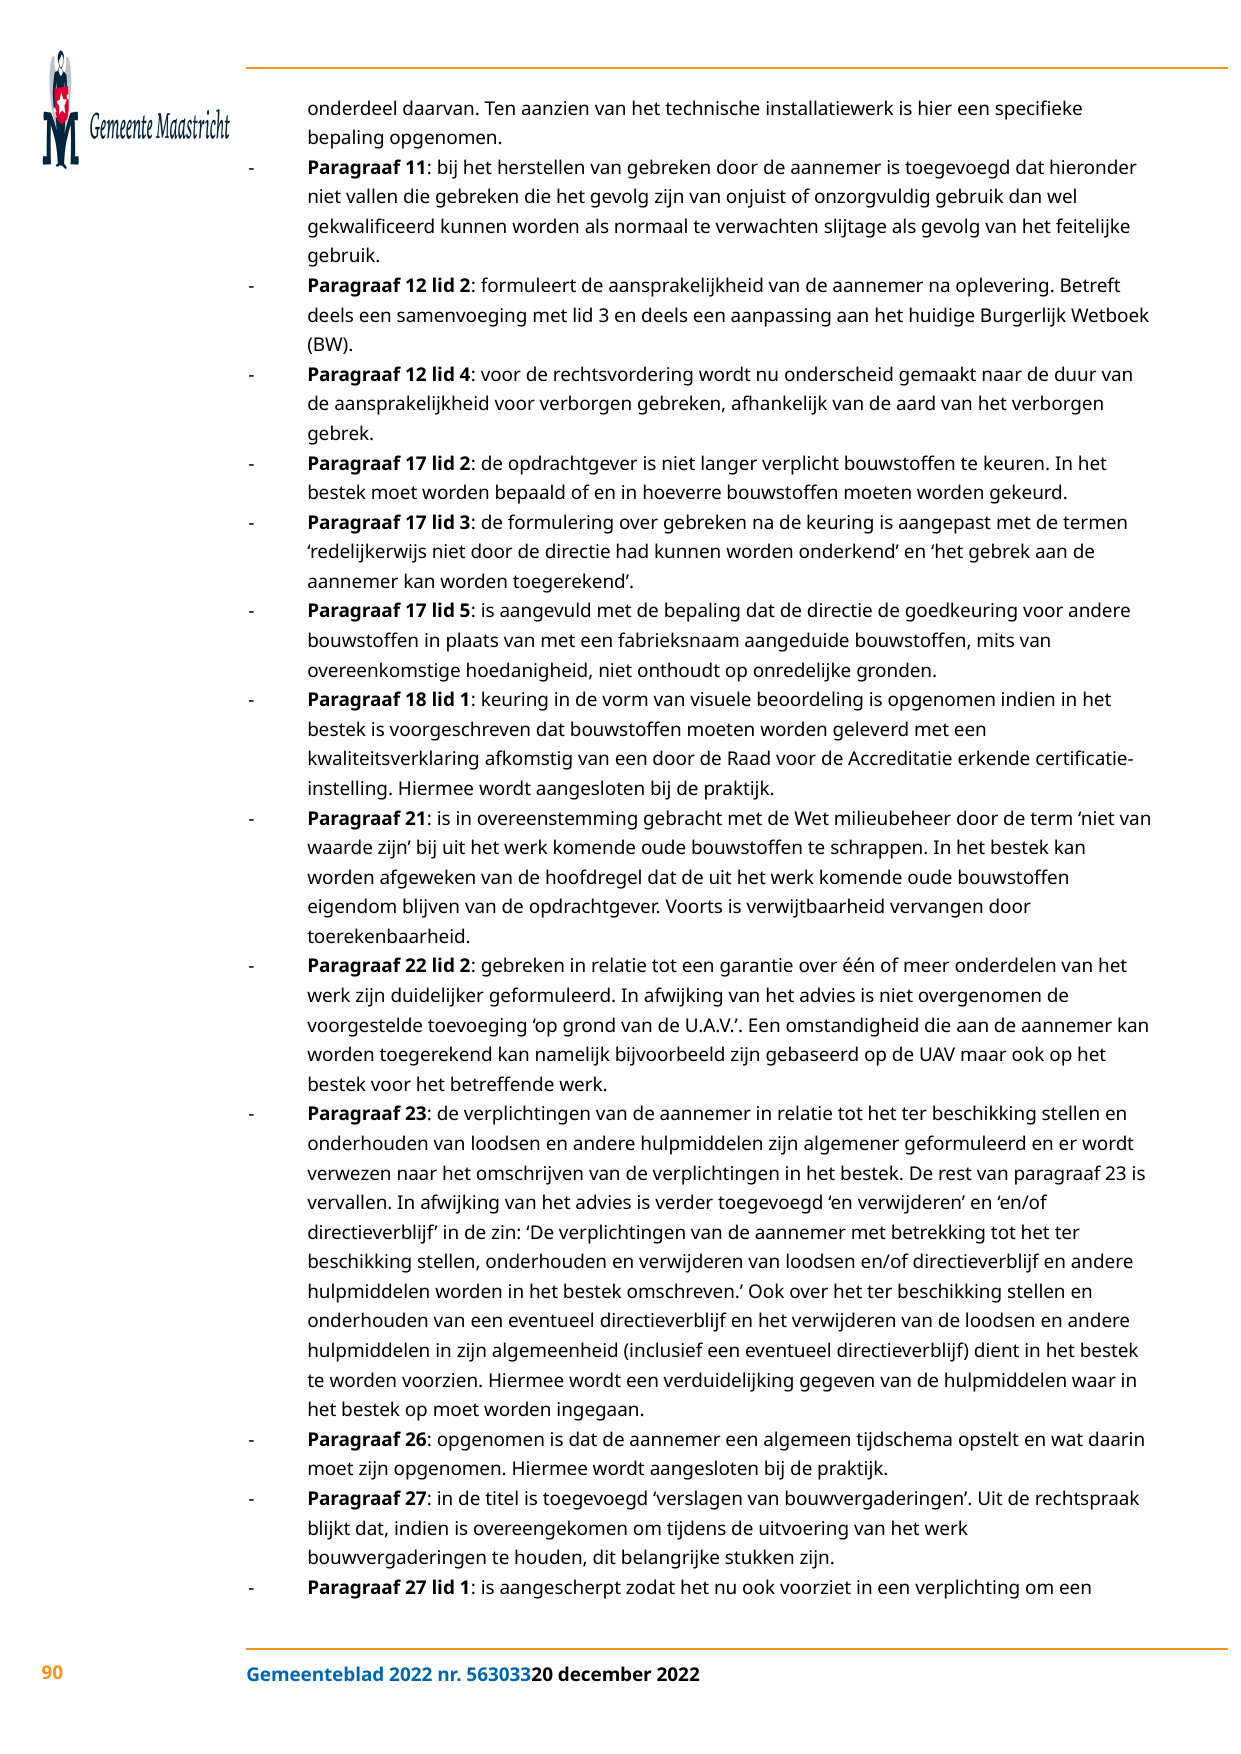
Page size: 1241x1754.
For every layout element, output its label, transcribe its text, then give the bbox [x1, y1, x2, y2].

list Paragraaf 22 lid 2: gebreken in relatie tot een garantie over één of meer onderdelen van het werk zijn duidelijker geformuleerd. In afwijking van het advies is niet overgenomen de voorgestelde toevoeging ‘op grond van de U.A.V.’. Een omstandigheid die aan de aannemer kan worden toegerekend kan namelijk bijvoorbeeld zijn gebaseerd op de UAV maar ook op het bestek voor het betreffende werk. [248, 953, 1152, 1097]
list onderdeel daarvan. Ten aanzien van het technische installatiewerk is hier een specifieke bepaling opgenomen. [248, 95, 1152, 150]
list Paragraaf 12 lid 2: formuleert de aansprakelijkheid van de aannemer na oplevering. Betreft deels een samenvoeging met lid 3 en deels een aanpassing aan het huidige Burgerlijk Wetboek (BW). [248, 272, 1152, 357]
list Paragraaf 21: is in overeenstemming gebracht met de Wet milieubeheer door de term ‘niet van waarde zijn’ bij uit het werk komende oude bouwstoffen te schrappen. In het bestek kan worden afgeweken van de hoofdregel dat de uit het werk komende oude bouwstoffen eigendom blijven van de opdrachtgever. Voorts is verwijtbaarheid vervangen door toerekenbaarheid. [248, 805, 1152, 949]
picture [41, 47, 231, 172]
list Paragraaf 27 lid 1: is aangescherpt zodat het nu ook voorziet in een verplichting om een [248, 1574, 1152, 1600]
list Paragraaf 17 lid 5: is aangevuld met de bepaling dat de directie de goedkeuring voor andere bouwstoffen in plaats van met een fabrieksnaam aangeduide bouwstoffen, mits van overeenkomstige hoedanigheid, niet onthoudt op onredelijke gronden. [248, 598, 1152, 683]
list Paragraaf 12 lid 4: voor de rechtsvordering wordt nu onderscheid gemaakt naar de duur van de aansprakelijkheid voor verborgen gebreken, afhankelijk van de aard van het verborgen gebrek. [248, 361, 1152, 446]
list Paragraaf 27: in de titel is toegevoegd ‘verslagen van bouwvergaderingen’. Uit de rechtspraak blijkt dat, indien is overeengekomen om tijdens de uitvoering van het werk bouwvergaderingen te houden, dit belangrijke stukken zijn. [248, 1485, 1152, 1570]
list Paragraaf 11: bij het herstellen van gebreken door de aannemer is toegevoegd dat hieronder niet vallen die gebreken die het gevolg zijn van onjuist of onzorgvuldig gebruik dan wel gekwalificeerd kunnen worden als normaal te verwachten slijtage als gevolg van het feitelijke gebruik. [248, 154, 1152, 268]
list Paragraaf 23: de verplichtingen van de aannemer in relatie tot het ter beschikking stellen en onderhouden van loodsen en andere hulpmiddelen zijn algemener geformuleerd en er wordt verwezen naar het omschrijven van de verplichtingen in het bestek. De rest van paragraaf 23 is vervallen. In afwijking van het advies is verder toegevoegd ‘en verwijderen’ en ‘en/of directieverblijf’ in de zin: ‘De verplichtingen van de aannemer met betrekking tot het ter beschikking stellen, onderhouden en verwijderen van loodsen en/of directieverblijf en andere hulpmiddelen worden in het bestek omschreven.’ Ook over het ter beschikking stellen en onderhouden van een eventueel directieverblijf en het verwijderen van de loodsen en andere hulpmiddelen in zijn algemeenheid (inclusief een eventueel directieverblijf) dient in het bestek te worden voorzien. Hiermee wordt een verduidelijking gegeven van de hulpmiddelen waar in het bestek op moet worden ingegaan. [248, 1101, 1152, 1422]
list Paragraaf 17 lid 2: de opdrachtgever is niet langer verplicht bouwstoffen te keuren. In het bestek moet worden bepaald of en in hoeverre bouwstoffen moeten worden gekeurd. [248, 450, 1152, 505]
list Paragraaf 26: opgenomen is dat de aannemer een algemeen tijdschema opstelt en wat daarin moet zijn opgenomen. Hiermee wordt aangesloten bij de praktijk. [248, 1426, 1152, 1481]
list Paragraaf 17 lid 3: de formulering over gebreken na de keuring is aangepast met de termen ‘redelijkerwijs niet door de directie had kunnen worden onderkend’ en ‘het gebrek aan de aannemer kan worden toegerekend’. [248, 509, 1152, 594]
list Paragraaf 18 lid 1: keuring in de vorm van visuele beoordeling is opgenomen indien in het bestek is voorgeschreven dat bouwstoffen moeten worden geleverd met een kwaliteitsverklaring afkomstig van een door de Raad voor de Accreditatie erkende certificatie-instelling. Hiermee wordt aangesloten bij de praktijk. [248, 686, 1152, 801]
